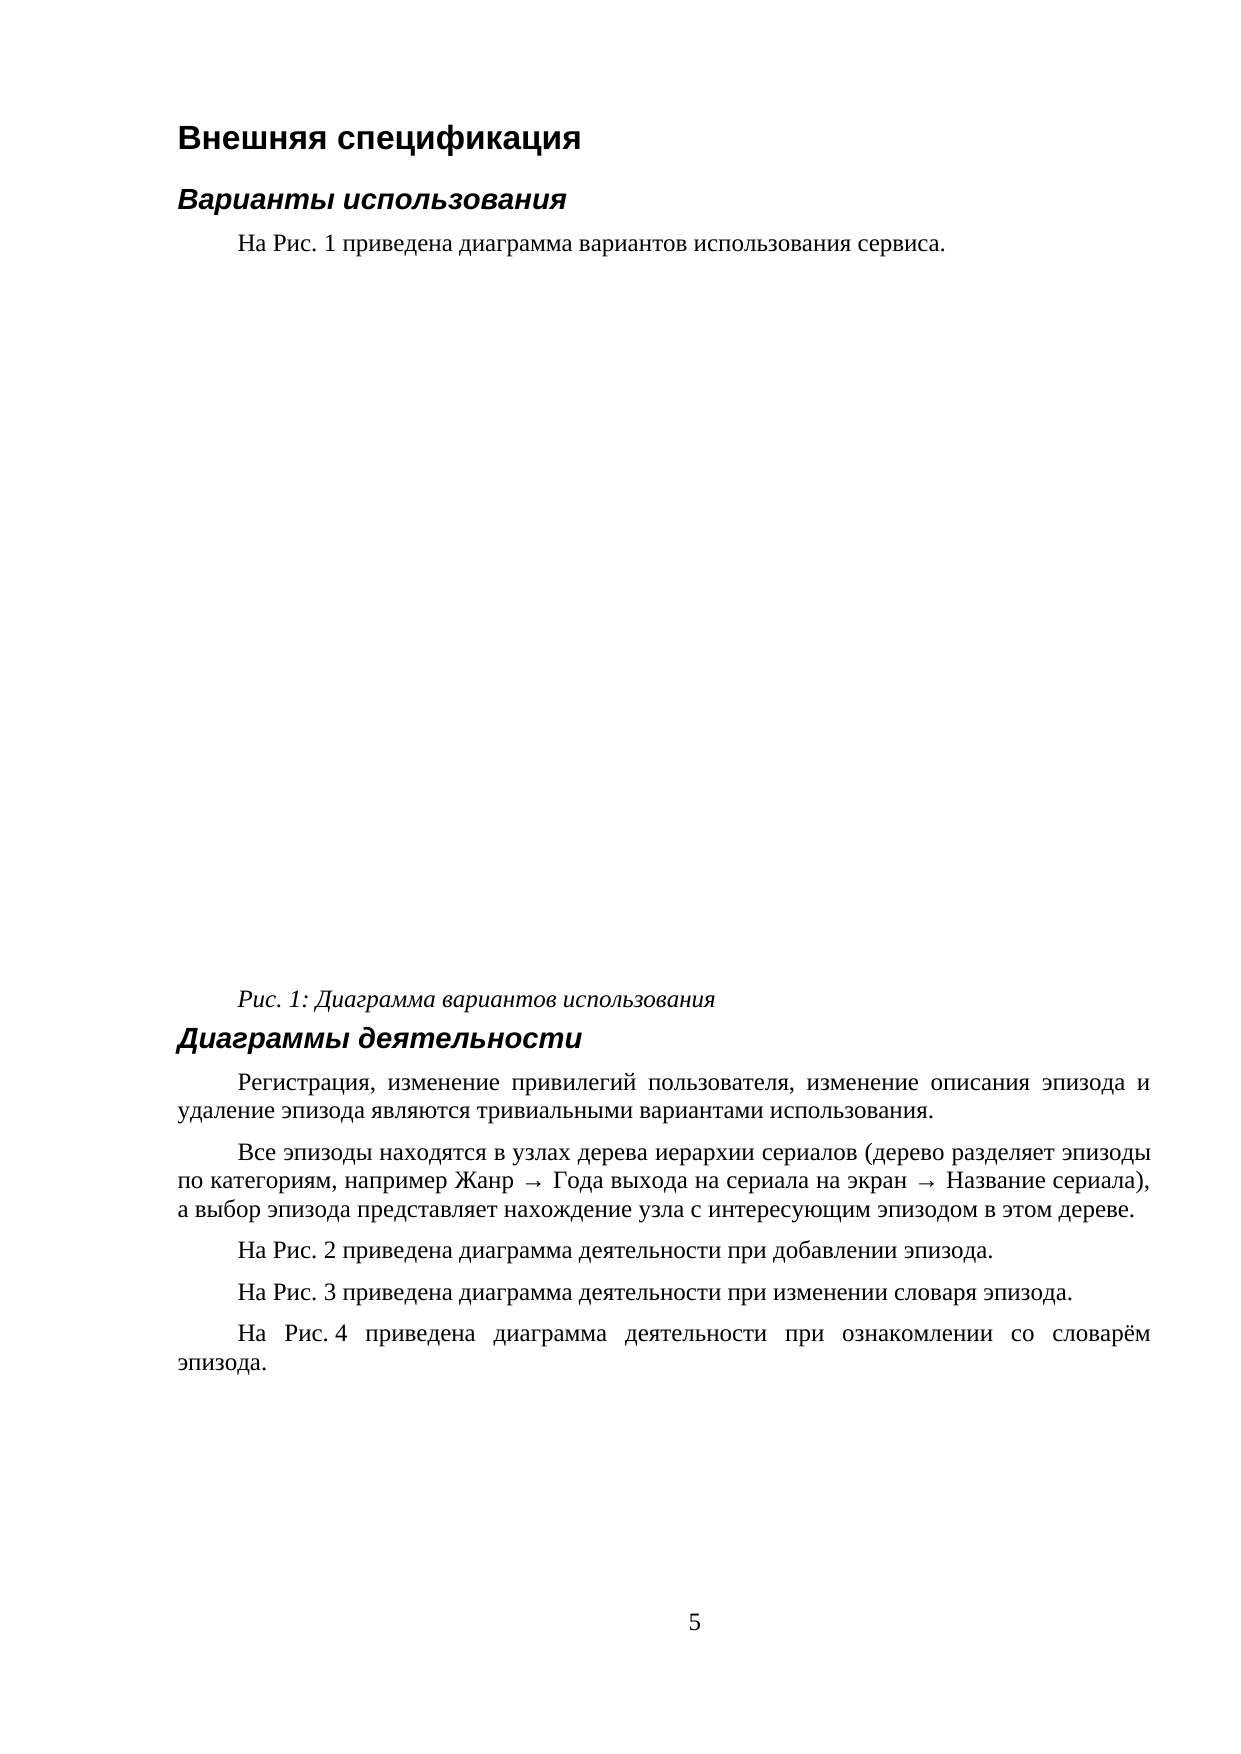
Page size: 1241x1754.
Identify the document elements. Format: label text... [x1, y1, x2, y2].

text На Рис. 4 приведена диаграмма деятельности при ознакомлении со словарём эпизода. [177, 1318, 1152, 1375]
text Регистрация, изменение привилегий пользователя, изменение описания эпизода и удаление эпизода являются тривиальными вариантами использования. [177, 1067, 1152, 1124]
text На Рис. 1 приведена диаграмма вариантов использования сервиса. [177, 228, 1152, 257]
subtitle Внешняя спецификация [177, 118, 1152, 157]
text На Рис. 3 приведена диаграмма деятельности при изменении словаря эпизода. [177, 1277, 1152, 1305]
text На Рис. 2 приведена диаграмма деятельности при добавлении эпизода. [177, 1235, 1152, 1264]
text Все эпизоды находятся в узлах дерева иерархии сериалов (дерево разделяет эпизоды по категориям, например Жанр → Года выхода на сериала на экран → Название сериала), а выбор эпизода представляет нахождение узла с интересующим эпизодом в этом дереве. [177, 1137, 1152, 1223]
subtitle Диаграммы деятельности [177, 1013, 1152, 1054]
text Рис. 1: Диаграмма вариантов использования [177, 289, 1152, 1013]
subtitle Варианты использования [177, 182, 1152, 215]
